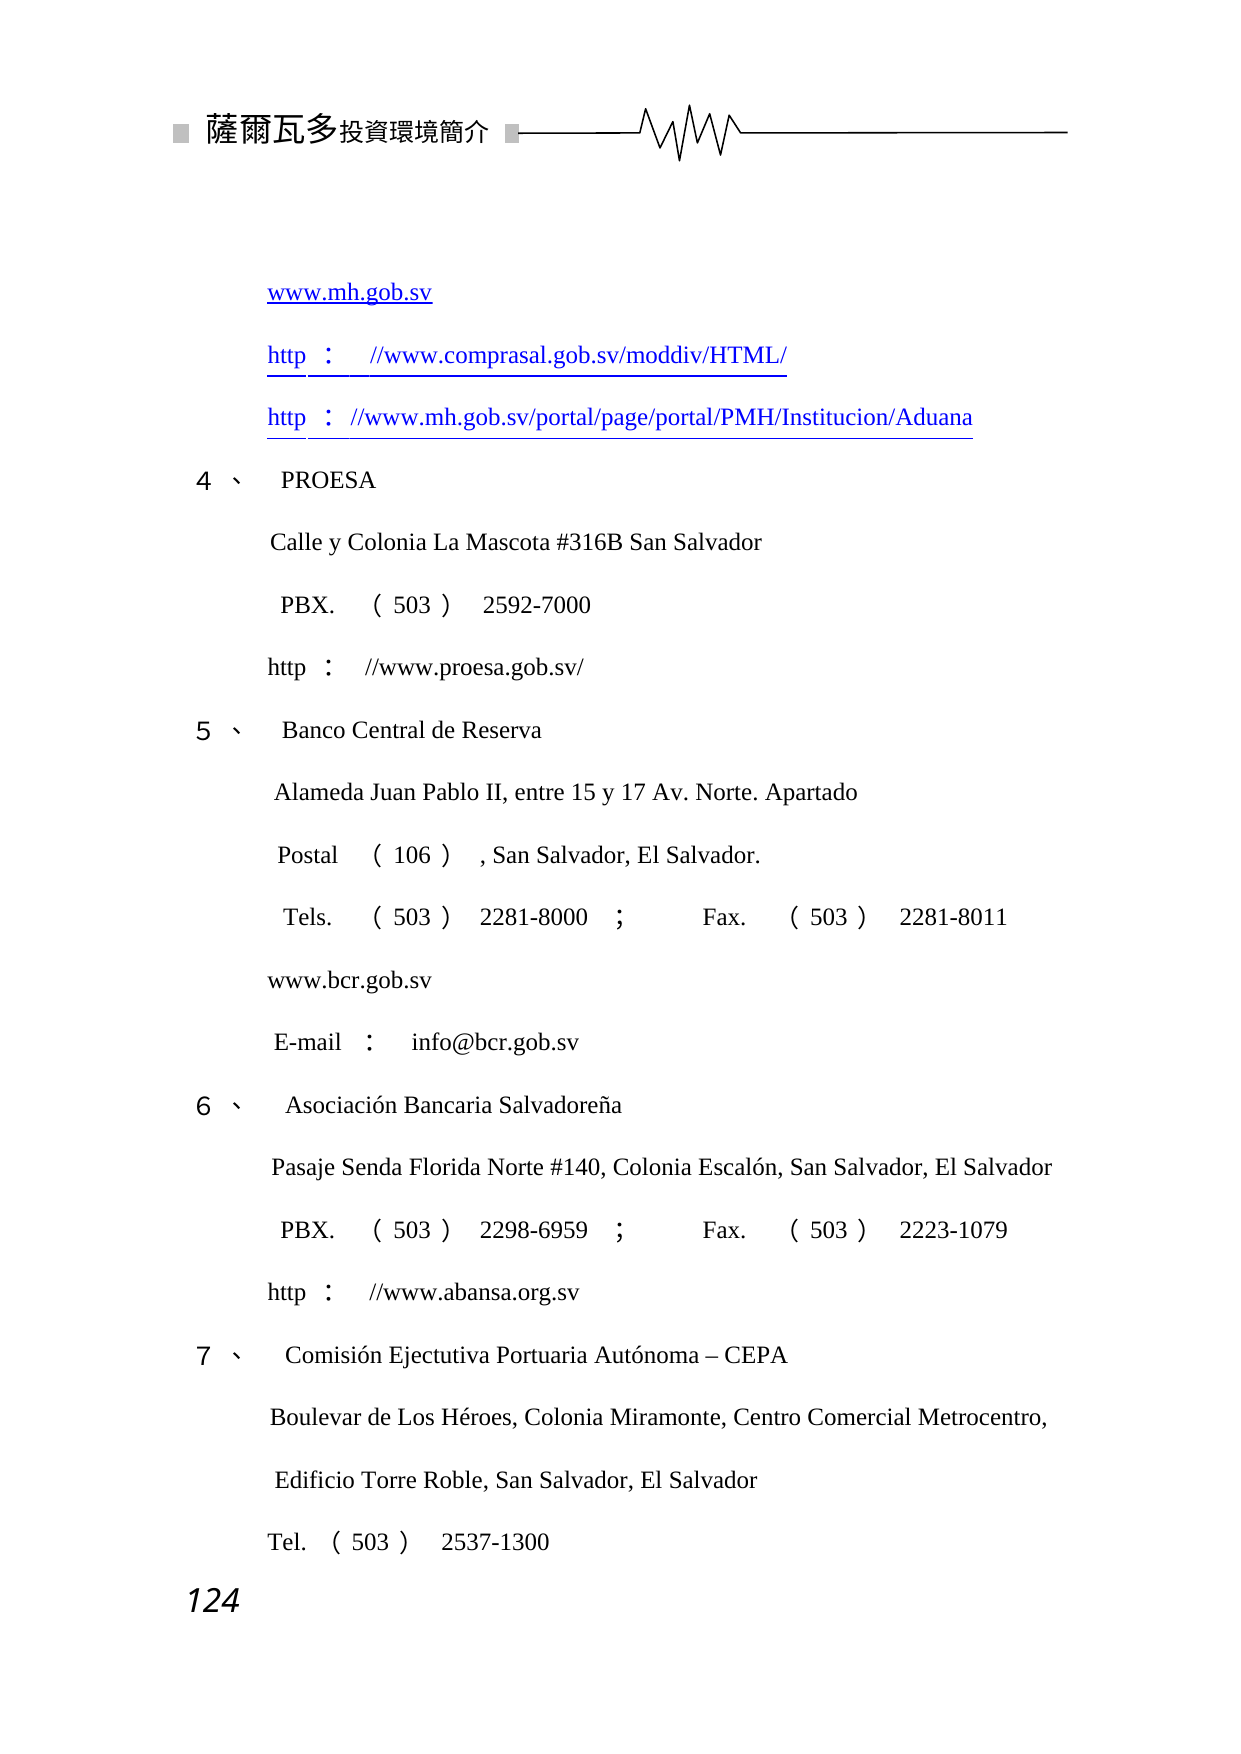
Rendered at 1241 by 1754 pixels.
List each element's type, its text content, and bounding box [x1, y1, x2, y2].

text ７、Comisión Ejectutiva Portuaria Autónoma – CEPA [183, 1313, 1058, 1375]
text http：//www.comprasal.gob.sv/moddiv/HTML/ [232, 313, 1058, 375]
text ４、PROESA [183, 438, 1058, 500]
text http：//www.mh.gob.sv/portal/page/portal/PMH/Institucion/Aduana [232, 375, 1058, 438]
text Pasaje Senda Florida Norte #140, Colonia Escalón, San Salvador, El Salvador [232, 1125, 1058, 1188]
text PBX.（503）2592-7000 [232, 563, 1058, 625]
text Tels.（503）2281-8000 ； Fax.（503）2281-8011 [232, 875, 1058, 938]
text www.mh.gob.sv [232, 250, 1058, 313]
text http：//www.proesa.gob.sv/ [232, 625, 1058, 688]
text Tel.（503）2537-1300 [232, 1500, 1058, 1563]
text PBX.（503）2298-6959 ； Fax.（503）2223-1079 [232, 1188, 1058, 1250]
text ５、Banco Central de Reserva [183, 688, 1058, 750]
text ６、Asociación Bancaria Salvadoreña [183, 1063, 1058, 1125]
text E-mail：info@bcr.gob.sv [232, 1000, 1058, 1063]
text Alameda Juan Pablo II, entre 15 y 17 Av. Norte. Apartado Postal（106）, San Salvador, El Salvador. [232, 750, 1058, 875]
text www.bcr.gob.sv [232, 938, 1058, 1000]
text Boulevar de Los Héroes, Colonia Miramonte, Centro Comercial Metrocentro, Edificio Torre Roble, San Salvador, El Salvador [232, 1375, 1058, 1500]
text Calle y Colonia La Mascota #316B San Salvador [232, 500, 1058, 563]
text http：//www.abansa.org.sv [232, 1250, 1058, 1313]
